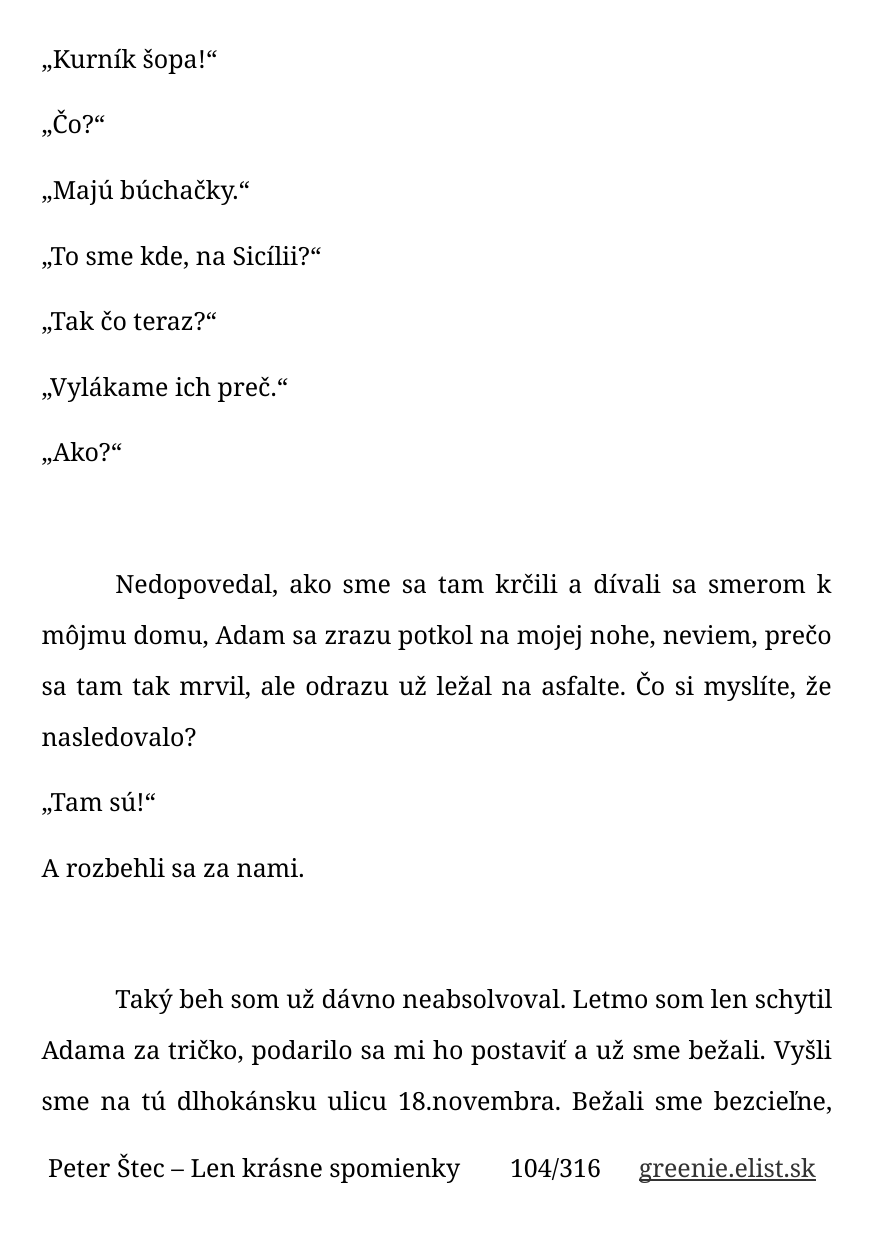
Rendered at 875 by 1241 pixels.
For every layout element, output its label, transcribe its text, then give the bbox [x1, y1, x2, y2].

text A rozbehli sa za nami. [41, 851, 833, 885]
text „Majú búchačky.“ [41, 173, 833, 207]
text „Ako?“ [41, 435, 833, 469]
text „Kurník šopa!“ [41, 41, 833, 75]
text „Tak čo teraz?“ [41, 304, 833, 338]
text „Tam sú!“ [41, 785, 833, 819]
text „To sme kde, na Sicílii?“ [41, 238, 833, 272]
text „Vylákame ich preč.“ [41, 369, 833, 403]
text „Čo?“ [41, 107, 833, 141]
text Nedopovedal, ako sme sa tam krčili a dívali sa smerom k môjmu domu, Adam sa zrazu potkol na mojej nohe, neviem, prečo sa tam tak mrvil, ale odrazu už ležal na asfalte. Čo si myslíte, že nasledovalo? [41, 566, 833, 753]
text Taký beh som už dávno neabsolvoval. Letmo som len schytil Adama za tričko, podarilo sa mi ho postaviť a už sme bežali. Vyšli sme na tú dlhokánsku ulicu 18.novembra. Bežali sme bezcieľne, [41, 982, 833, 1118]
